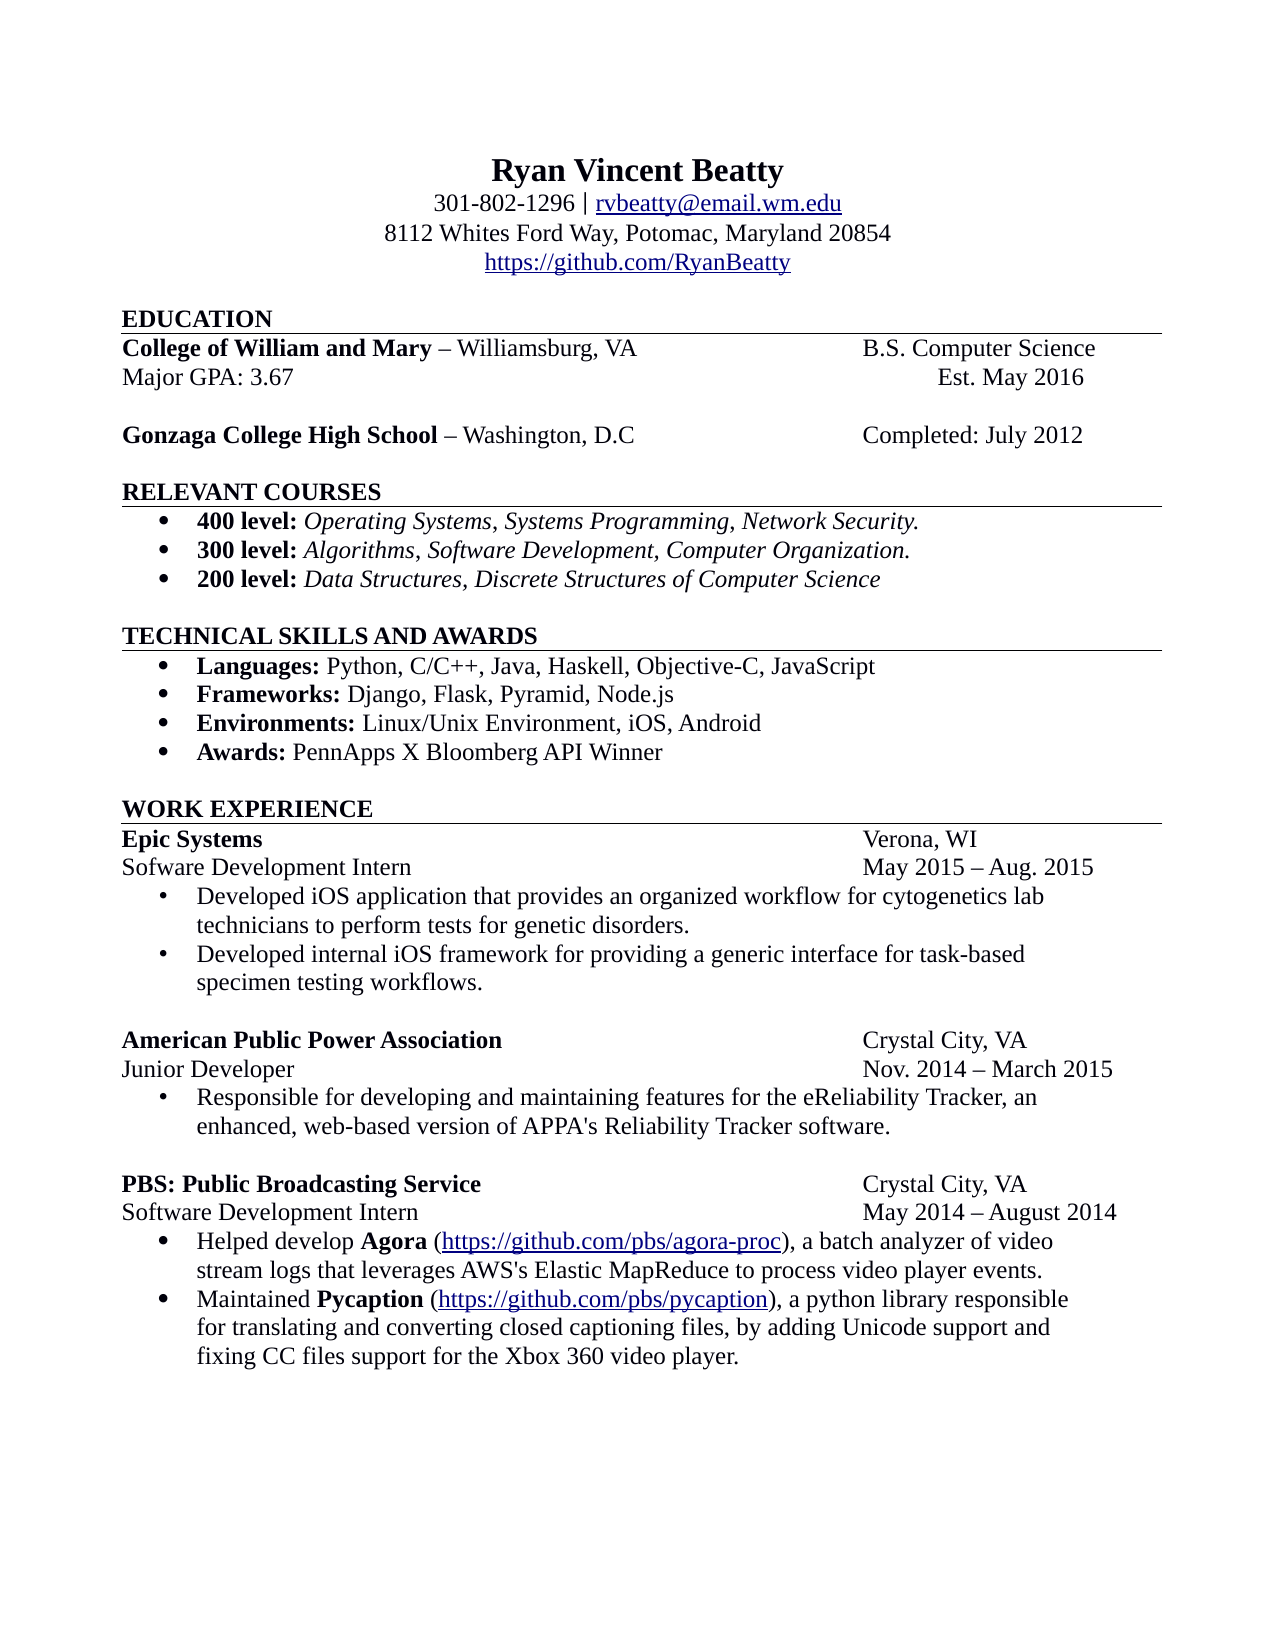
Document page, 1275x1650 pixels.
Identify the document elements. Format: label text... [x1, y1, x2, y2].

text TECHNICAL SKILLS AND AWARDS [122, 621, 1162, 650]
text RELEVANT COURSES [122, 477, 1162, 506]
text American Public Power Association Crystal City, VA [121, 1025, 1162, 1054]
list Environments: Linux/Unix Environment, iOS, Android [159, 708, 1087, 737]
text Ryan Vincent Beatty [187, 150, 1087, 188]
list Frameworks: Django, Flask, Pyramid, Node.js [159, 679, 1087, 708]
text College of William and Mary – Williamsburg, VA B.S. Computer Science [122, 334, 1162, 362]
text PBS: Public Broadcasting Service Crystal City, VA [121, 1169, 1162, 1197]
list Developed internal iOS framework for providing a generic interface for task-based specimen testing workflows. [159, 939, 1087, 996]
text Major GPA: 3.67 Est. May 2016 [122, 362, 1162, 391]
list Awards: PennApps X Bloomberg API Winner [159, 737, 1087, 766]
list Responsible for developing and maintaining features for the eReliability Tracker, an enhanced, web-based version of APPA's Reliability Tracker software. [159, 1082, 1087, 1140]
text Software Development Intern May 2014 – August 2014 [121, 1197, 1162, 1226]
text 301-802-1296 | rvbeatty@email.wm.edu [187, 188, 1087, 218]
text Sofware Development Intern May 2015 – Aug. 2015 [121, 852, 1162, 881]
list 400 level: Operating Systems, Systems Programming, Network Security. [159, 507, 1087, 535]
list Helped develop Agora (https://github.com/pbs/agora-proc), a batch analyzer of video stream logs that leverages AWS's Elastic MapReduce to process video player events. [159, 1226, 1087, 1284]
list Languages: Python, C/C++, Java, Haskell, Objective-C, JavaScript [159, 651, 1087, 679]
text Gonzaga College High School – Washington, D.C Completed: July 2012 [122, 420, 1162, 448]
text Epic Systems Verona, WI [121, 824, 1162, 852]
text WORK EXPERIENCE [121, 794, 1162, 823]
list 300 level: Algorithms, Software Development, Computer Organization. [159, 535, 1087, 564]
list Developed iOS application that provides an organized workflow for cytogenetics lab technicians to perform tests for genetic disorders. [159, 881, 1087, 939]
text 8112 Whites Ford Way, Potomac, Maryland 20854 [187, 218, 1087, 247]
list 200 level: Data Structures, Discrete Structures of Computer Science [159, 564, 1087, 593]
text Junior Developer Nov. 2014 – March 2015 [121, 1054, 1162, 1082]
text https://github.com/RyanBeatty [187, 247, 1087, 275]
text EDUCATION [121, 304, 1162, 333]
list Maintained Pycaption (https://github.com/pbs/pycaption), a python library responsible for translating and converting closed captioning files, by adding Unicode support and fixing CC files support for the Xbox 360 video player. [159, 1284, 1087, 1370]
